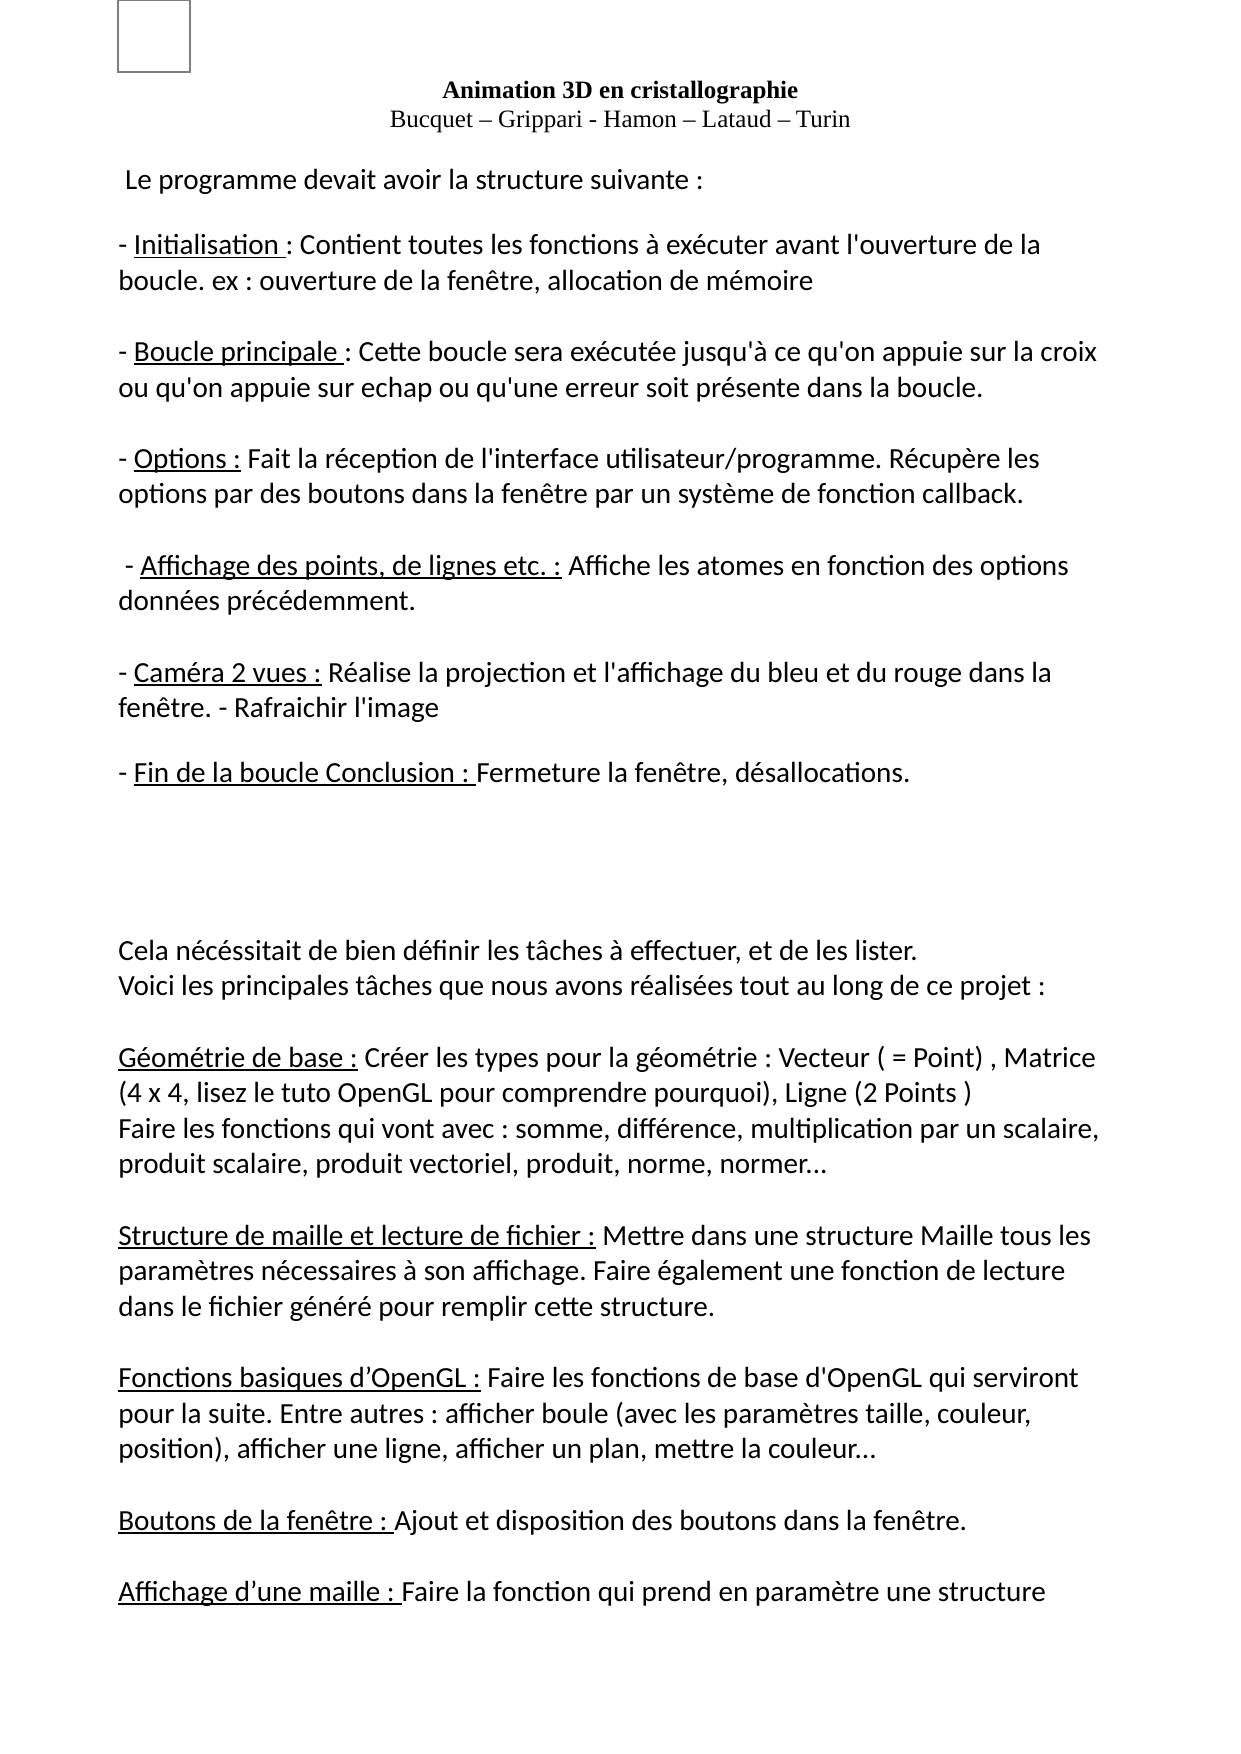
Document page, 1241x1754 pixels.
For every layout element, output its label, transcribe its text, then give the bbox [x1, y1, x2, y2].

text Boutons de la fenêtre : Ajout et disposition des boutons dans la fenêtre. [118, 1502, 1122, 1537]
text - Boucle principale : Cette boucle sera exécutée jusqu'à ce qu'on appuie sur la croix ou qu'on appuie sur echap ou qu'une erreur soit présente dans la boucle. [118, 333, 1122, 440]
text Fonctions basiques d’OpenGL : Faire les fonctions de base d'OpenGL qui serviront pour la suite. Entre autres : afficher boule (avec les paramètres taille, couleur, position), afficher une ligne, afficher un plan, mettre la couleur... [118, 1359, 1122, 1466]
text fenêtre. - Rafraichir l'image [118, 689, 1122, 754]
text - Options : Fait la réception de l'interface utilisateur/programme. Récupère les options par des boutons dans la fenêtre par un système de fonction callback. - Affichage des points, de lignes etc. : Affiche les atomes en fonction des options données précédemment. - Caméra 2 vues : Réalise la projection et l'affichage du bleu et du rouge dans la [118, 440, 1122, 689]
text - Initialisation : Contient toutes les fonctions à exécuter avant l'ouverture de la boucle. ex : ouverture de la fenêtre, allocation de mémoire [118, 226, 1122, 297]
text Le programme devait avoir la structure suivante : [118, 161, 1122, 197]
text - Fin de la boucle Conclusion : Fermeture la fenêtre, désallocations. Cela nécéssitait de bien définir les tâches à effectuer, et de les lister. Voici les principales tâches que nous avons réalisées tout au long de ce projet : Géométrie de base : Créer les types pour la géométrie : Vecteur ( = Point) , Matrice (4 x 4, lisez le tuto OpenGL pour comprendre pourquoi), Ligne (2 Points ) [118, 754, 1122, 1110]
text Structure de maille et lecture de fichier : Mettre dans une structure Maille tous les paramètres nécessaires à son affichage. Faire également une fonction de lecture dans le fichier généré pour remplir cette structure. [118, 1217, 1122, 1324]
text Faire les fonctions qui vont avec : somme, différence, multiplication par un scalaire, produit scalaire, produit vectoriel, produit, norme, normer... [118, 1110, 1122, 1181]
text Affichage d’une maille : Faire la fonction qui prend en paramètre une structure [118, 1573, 1122, 1609]
